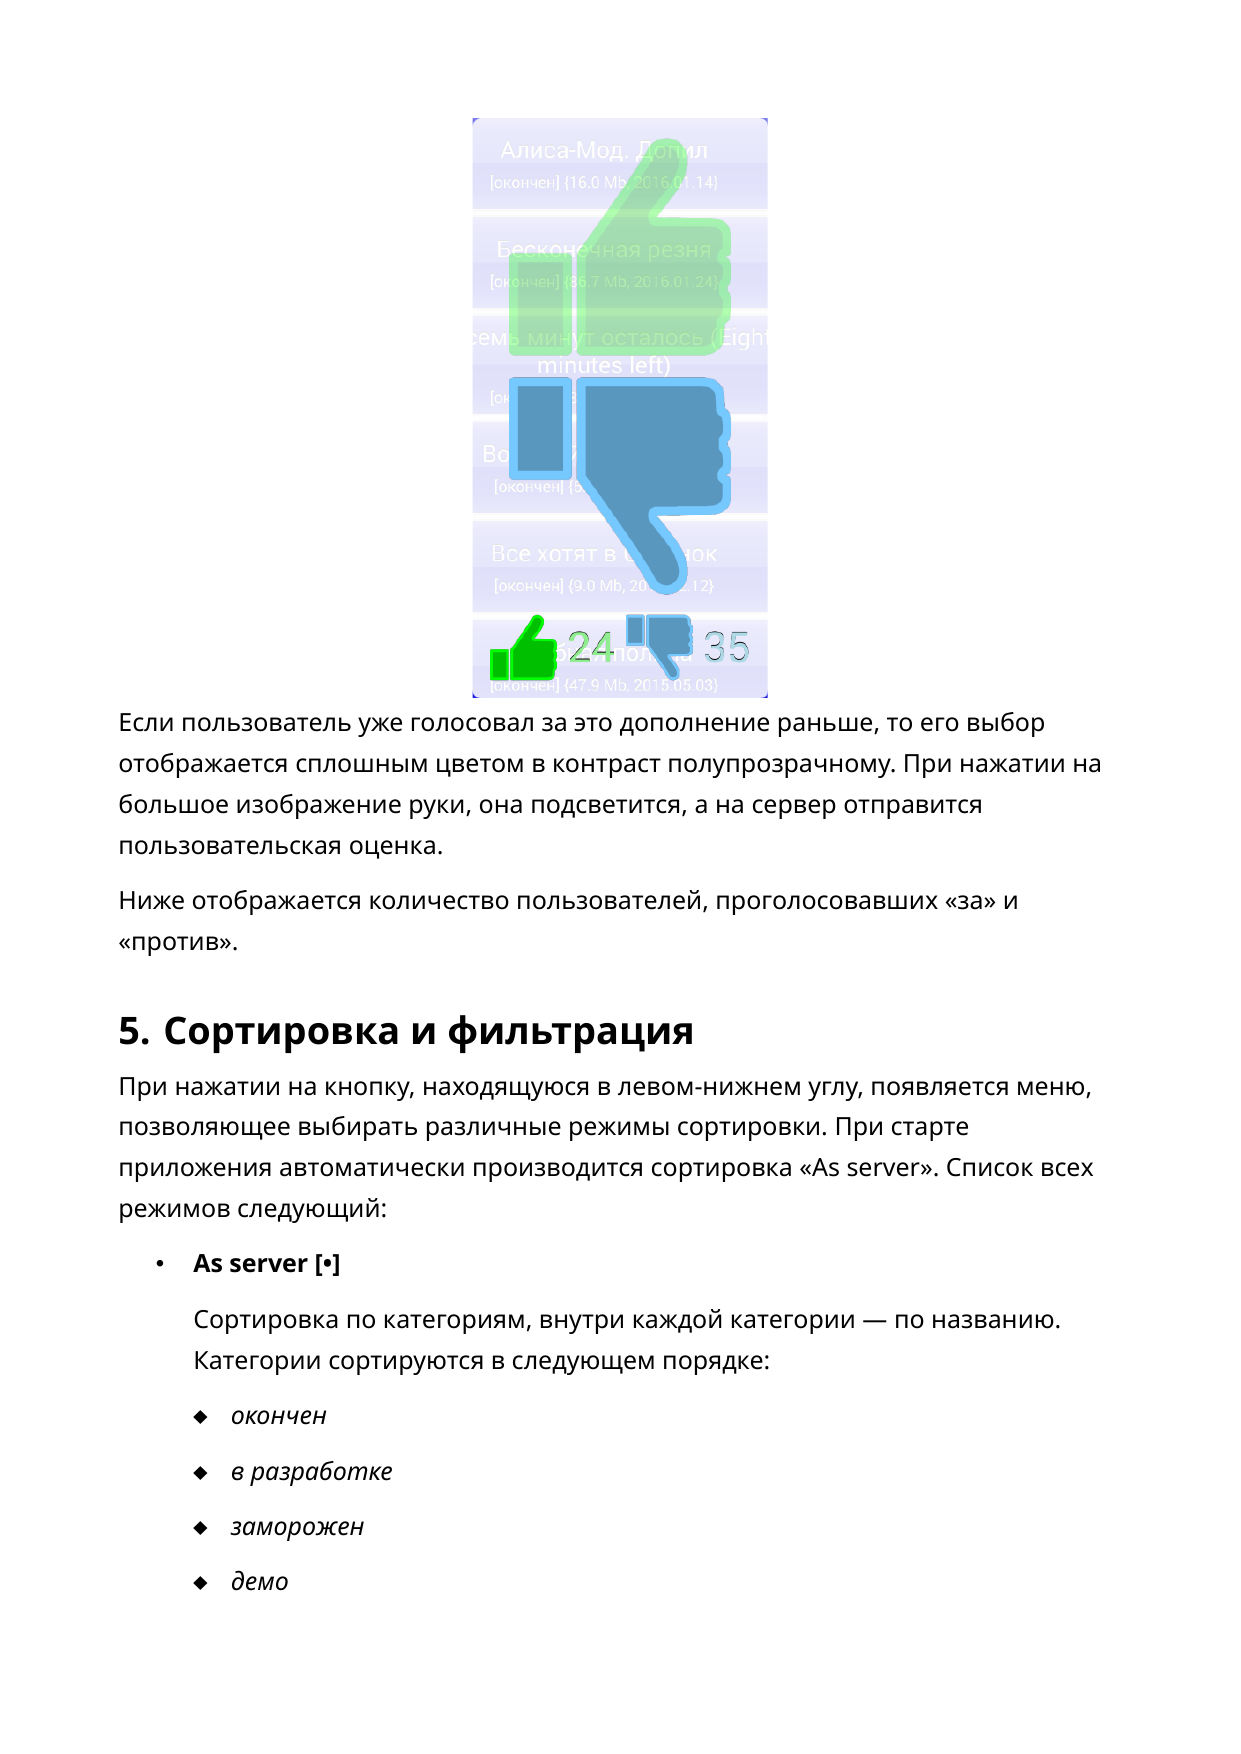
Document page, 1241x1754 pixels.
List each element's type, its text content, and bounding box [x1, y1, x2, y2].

list в разработке [193, 1453, 1122, 1487]
list Сортировка по категориям, внутри каждой категории — по названию. Категории сортируются в следующем порядке: [156, 1301, 1122, 1376]
picture [472, 118, 768, 698]
text Если пользователь уже голосовал за это дополнение раньше, то его выбор отображается сплошным цветом в контраст полупрозрачному. При нажатии на большое изображение руки, она подсветится, а на сервер отправится пользовательская оценка. [118, 698, 1122, 861]
text При нажатии на кнопку, находящуюся в левом-нижнем углу, появляется меню, позволяющее выбирать различные режимы сортировки. При старте приложения автоматически производится сортировка «As server». Список всех режимов следующий: [118, 1068, 1122, 1225]
text Ниже отображается количество пользователей, проголосовавших «за» и «против». [118, 883, 1122, 958]
list окончен [193, 1398, 1122, 1432]
list демо [193, 1564, 1122, 1598]
subtitle Сортировка и фильтрация [118, 1004, 1122, 1056]
list As server [•] [156, 1246, 1122, 1280]
list заморожен [193, 1508, 1122, 1543]
